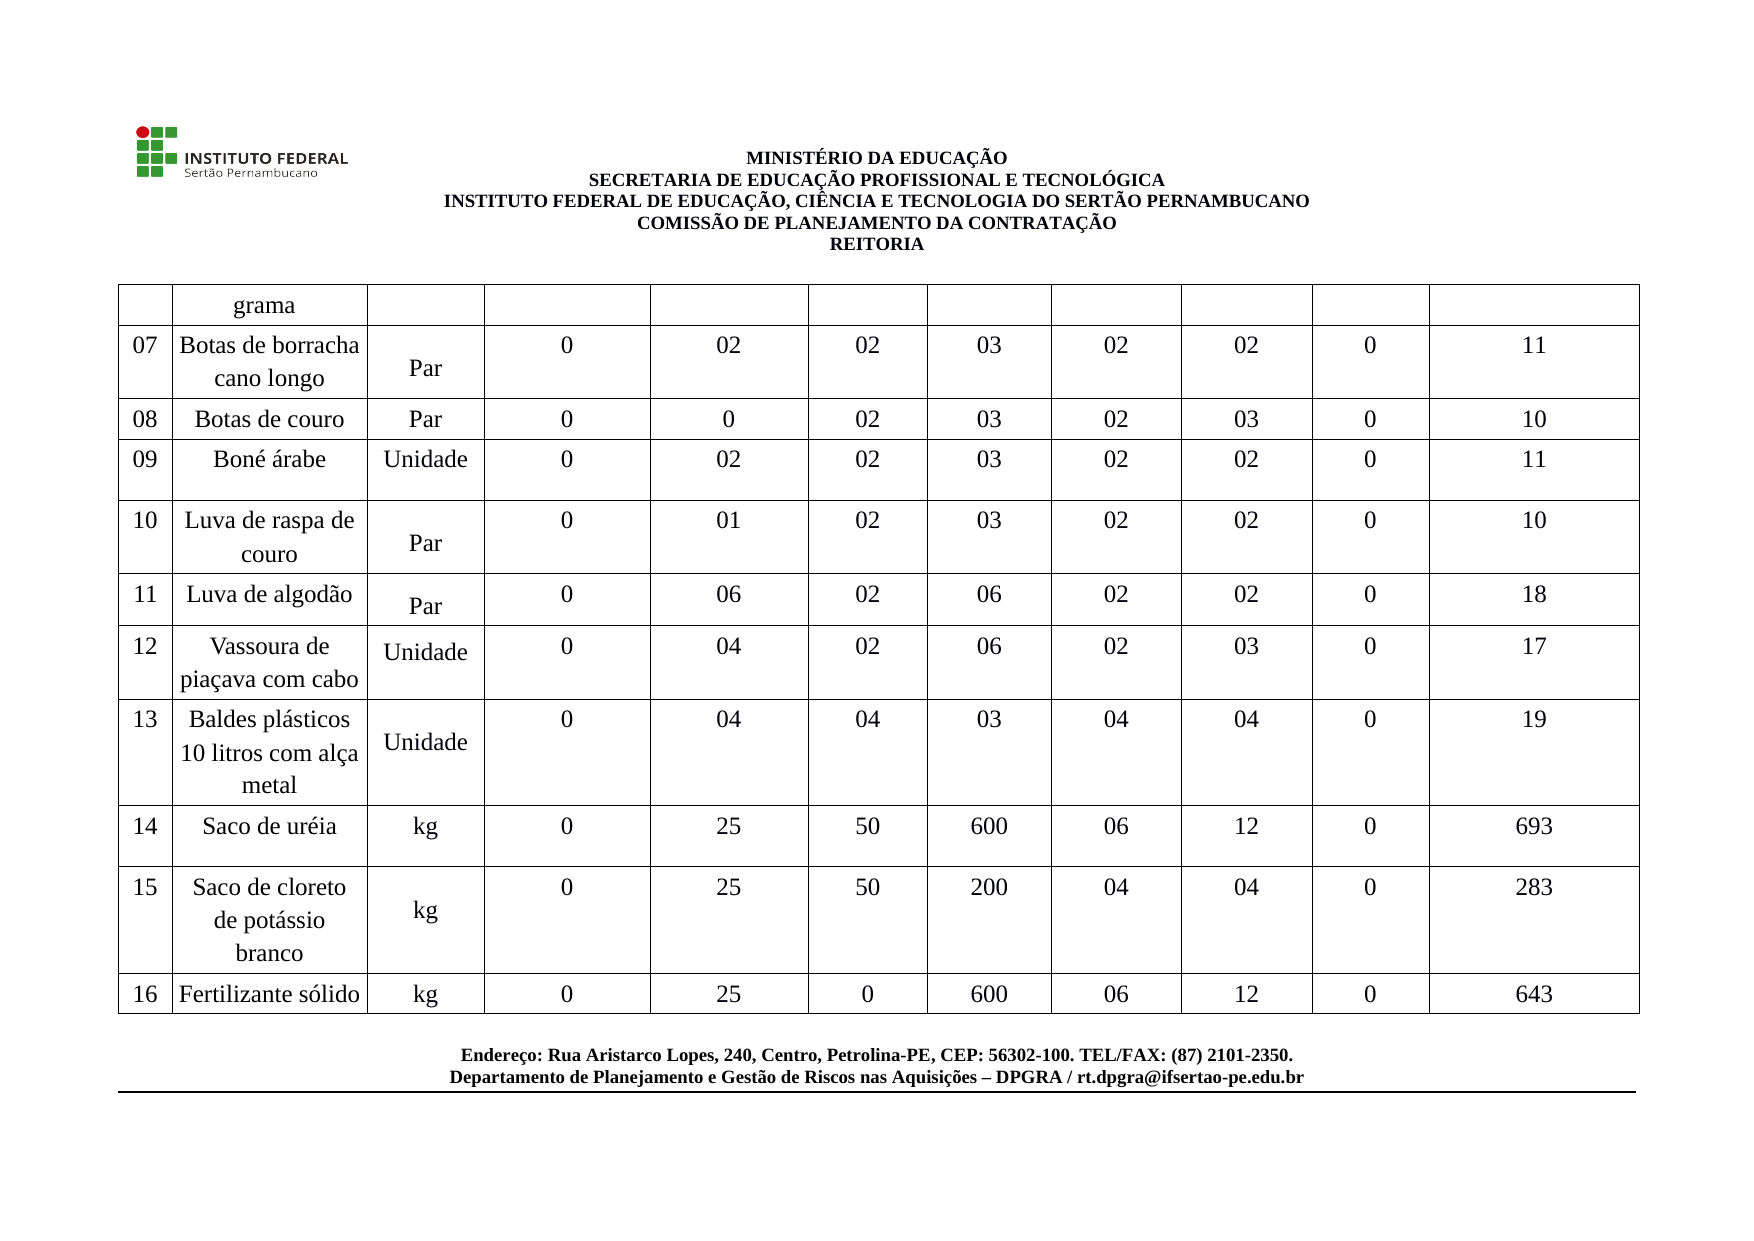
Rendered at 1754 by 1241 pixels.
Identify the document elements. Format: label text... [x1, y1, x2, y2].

table_cell 02 [809, 574, 927, 625]
table_cell 0 [1313, 700, 1429, 805]
table_cell 10 [119, 501, 172, 573]
table_cell 0 [485, 867, 650, 973]
table_cell 02 [1182, 574, 1312, 625]
table_cell 02 [1182, 501, 1312, 573]
table_cell 03 [928, 501, 1051, 573]
table_cell kg [368, 806, 484, 866]
table_cell Baldes plásticos 10 litros com alça metal [173, 700, 367, 805]
table_cell [809, 285, 927, 324]
table_cell 19 [1430, 700, 1639, 805]
table_cell 04 [809, 700, 927, 805]
table_cell 50 [809, 867, 927, 973]
table_cell 0 [485, 700, 650, 805]
table_cell 01 [651, 501, 808, 573]
table_cell 02 [809, 501, 927, 573]
table_cell Boné árabe [173, 440, 367, 500]
table_cell 0 [1313, 867, 1429, 973]
table_cell 02 [1182, 326, 1312, 398]
table_cell 02 [651, 440, 808, 500]
table_cell 14 [119, 806, 172, 866]
table_cell 06 [651, 574, 808, 625]
table_cell Par [368, 501, 484, 573]
picture [136, 126, 349, 177]
table_cell 02 [1052, 574, 1181, 625]
table_cell 03 [1182, 626, 1312, 699]
table_cell 12 [1182, 974, 1312, 1013]
table_cell 0 [1313, 326, 1429, 398]
table_cell 25 [651, 974, 808, 1013]
table_cell Par [368, 574, 484, 625]
table_cell 02 [651, 326, 808, 398]
table_cell 16 [119, 974, 172, 1013]
table_cell 25 [651, 806, 808, 866]
table_cell 02 [1052, 326, 1181, 398]
table_cell 0 [485, 399, 650, 438]
table_cell 11 [1430, 326, 1639, 398]
table_cell 15 [119, 867, 172, 973]
table_cell Par [368, 399, 484, 438]
table_cell 12 [1182, 806, 1312, 866]
table_cell 18 [1430, 574, 1639, 625]
table_cell 02 [1052, 626, 1181, 699]
table_cell [1182, 285, 1312, 324]
table_cell 0 [1313, 626, 1429, 699]
table_cell 04 [651, 626, 808, 699]
table_cell 50 [809, 806, 927, 866]
table_cell [119, 285, 172, 324]
table_cell 643 [1430, 974, 1639, 1013]
table_cell 07 [119, 326, 172, 398]
table_cell 693 [1430, 806, 1639, 866]
table_cell [651, 285, 808, 324]
table_cell kg [368, 974, 484, 1013]
table_cell 0 [485, 974, 650, 1013]
table_cell [928, 285, 1051, 324]
table_cell 04 [1052, 867, 1181, 973]
table_cell [485, 285, 650, 324]
table_cell 0 [1313, 974, 1429, 1013]
table_cell 09 [119, 440, 172, 500]
table_cell 02 [1182, 440, 1312, 500]
table_cell [1052, 285, 1181, 324]
table_cell 03 [928, 440, 1051, 500]
table_cell [1430, 285, 1639, 324]
table_cell 0 [651, 399, 808, 438]
table_cell 0 [809, 974, 927, 1013]
table_cell 17 [1430, 626, 1639, 699]
table_cell [1313, 285, 1429, 324]
table_cell 0 [1313, 574, 1429, 625]
table_cell 283 [1430, 867, 1639, 973]
table_cell 13 [119, 700, 172, 805]
table_cell 06 [1052, 974, 1181, 1013]
table_cell 02 [1052, 440, 1181, 500]
table_cell 200 [928, 867, 1051, 973]
table_cell Luva de algodão [173, 574, 367, 625]
table_cell 25 [651, 867, 808, 973]
table_cell 600 [928, 806, 1051, 866]
table_cell [368, 285, 484, 324]
table_cell Vassoura de piaçava com cabo [173, 626, 367, 699]
table_cell 0 [485, 440, 650, 500]
table_cell 02 [809, 326, 927, 398]
table_cell Unidade [368, 700, 484, 805]
table_cell Botas de couro [173, 399, 367, 438]
table_cell 06 [1052, 806, 1181, 866]
table_cell 10 [1430, 501, 1639, 573]
table_cell 04 [1182, 700, 1312, 805]
table_cell 0 [1313, 806, 1429, 866]
table_cell Par [368, 326, 484, 398]
table_cell Unidade [368, 626, 484, 699]
table_cell Saco de cloreto de potássio branco [173, 867, 367, 973]
table_cell 0 [1313, 501, 1429, 573]
table_cell 06 [928, 626, 1051, 699]
table_cell 03 [1182, 399, 1312, 438]
table_cell 0 [1313, 440, 1429, 500]
table_cell 02 [809, 440, 927, 500]
table_cell Unidade [368, 440, 484, 500]
table_cell 03 [928, 326, 1051, 398]
table_cell 04 [1182, 867, 1312, 973]
table_cell 08 [119, 399, 172, 438]
table_cell 03 [928, 700, 1051, 805]
table_cell 600 [928, 974, 1051, 1013]
table_cell 0 [485, 626, 650, 699]
table_cell 0 [485, 574, 650, 625]
table_cell 0 [485, 326, 650, 398]
table_cell Luva de raspa de couro [173, 501, 367, 573]
table_cell 06 [928, 574, 1051, 625]
table_cell 02 [1052, 501, 1181, 573]
table_cell 11 [1430, 440, 1639, 500]
table_cell 10 [1430, 399, 1639, 438]
table_cell 02 [809, 626, 927, 699]
table_cell grama [173, 285, 367, 324]
table_cell 02 [1052, 399, 1181, 438]
table_cell 11 [119, 574, 172, 625]
table_cell 0 [485, 806, 650, 866]
table_cell 0 [1313, 399, 1429, 438]
table_cell Fertilizante sólido [173, 974, 367, 1013]
table_cell 0 [485, 501, 650, 573]
table_cell 12 [119, 626, 172, 699]
table_cell 04 [651, 700, 808, 805]
table_cell kg [368, 867, 484, 973]
table_cell Saco de uréia [173, 806, 367, 866]
table_cell 03 [928, 399, 1051, 438]
table_cell 02 [809, 399, 927, 438]
table_cell 04 [1052, 700, 1181, 805]
table_cell Botas de borracha cano longo [173, 326, 367, 398]
